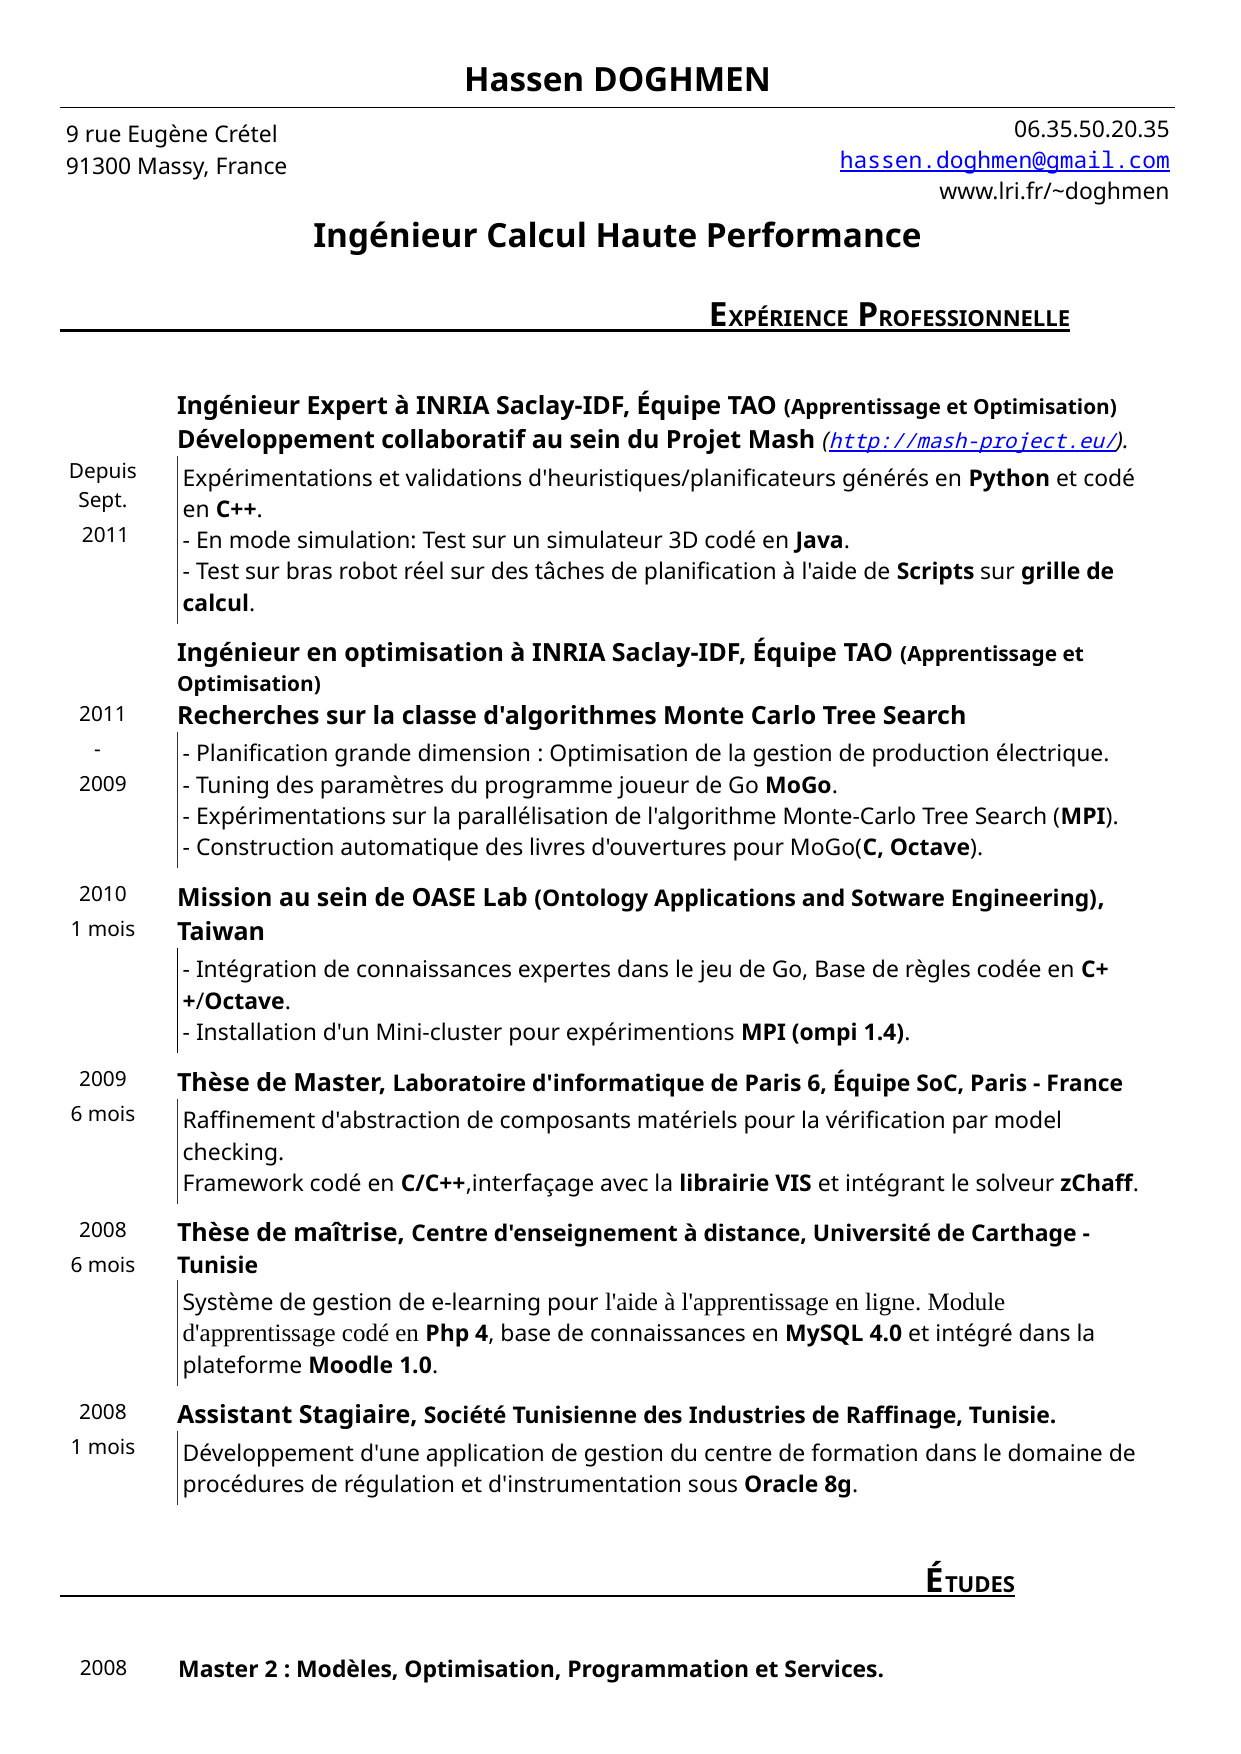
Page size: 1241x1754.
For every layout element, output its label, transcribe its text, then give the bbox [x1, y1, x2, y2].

text Études [60, 1556, 1150, 1602]
table_cell 2010 1 mois [60, 874, 171, 1059]
table_cell 06.35.50.20.35 hassen.doghmen@gmail.com www.lri.fr/~doghmen [618, 108, 1175, 212]
table_cell 9 rue Eugène Crétel 91300 Massy, France [60, 108, 617, 212]
table_cell 2008 1 mois [60, 1391, 171, 1511]
table_header Master 2 : Modèles, Optimisation, Programmation et Services. [173, 1647, 1175, 1693]
table_cell 2008 6 mois [60, 1209, 171, 1391]
table_header Raffinement d'abstraction de composants matériels pour la vérification par model checking. Framework codé en C/C++,interfaçage avec la librairie VIS et intégrant le solveur zChaff. [178, 1099, 1169, 1204]
table_header Développement d'une application de gestion du centre de formation dans le domaine de procédures de régulation et d'instrumentation sous Oracle 8g. [178, 1431, 1169, 1505]
table_cell 2011 - 2009 [60, 629, 171, 874]
table_header Ingénieur Expert à INRIA Saclay-IDF, Équipe TAO (Apprentissage et Optimisation) Développement collaboratif au sein du Projet Mash (http://mash-project.eu/). [171, 382, 1175, 629]
table_header - Intégration de connaissances expertes dans le jeu de Go, Base de règles codée en C++/Octave. - Installation d'un Mini-cluster pour expérimentions MPI (ompi 1.4). [178, 948, 1169, 1053]
text Ingénieur Calcul Haute Performance [60, 212, 1175, 258]
table_cell Assistant Stagiaire, Société Tunisienne des Industries de Raffinage, Tunisie. [171, 1391, 1175, 1511]
table_header 2008 [60, 1647, 172, 1693]
table_header - Planification grande dimension : Optimisation de la gestion de production électrique. - Tuning des paramètres du programme joueur de Go MoGo. - Expérimentations sur la parallélisation de l'algorithme Monte-Carlo Tree Search (MPI). - Construction automatique des livres d'ouvertures pour MoGo(C, Octave). [178, 732, 1169, 868]
table_cell Ingénieur en optimisation à INRIA Saclay-IDF, Équipe TAO (Apprentissage et Optimisation) Recherches sur la classe d'algorithmes Monte Carlo Tree Search [171, 629, 1175, 874]
table_header Expérimentations et validations d'heuristiques/planificateurs générés en Python et codé en C++. - En mode simulation: Test sur un simulateur 3D codé en Java. - Test sur bras robot réel sur des tâches de planification à l'aide de Scripts sur grille de calcul. [178, 456, 1169, 623]
table_cell 2009 6 mois [60, 1059, 171, 1209]
table_cell Mission au sein de OASE Lab (Ontology Applications and Sotware Engineering), Taiwan [171, 874, 1175, 1059]
table_header Système de gestion de e-learning pour l'aide à l'apprentissage en ligne. Module d'apprentissage codé en Php 4, base de connaissances en MySQL 4.0 et intégré dans la plateforme Moodle 1.0. [178, 1280, 1169, 1386]
table_header Hassen DOGHMEN [60, 50, 1175, 107]
table_header Depuis Sept. 2011 [60, 382, 171, 629]
table_cell Thèse de maîtrise, Centre d'enseignement à distance, Université de Carthage - Tunisie [171, 1209, 1175, 1391]
table_cell Thèse de Master, Laboratoire d'informatique de Paris 6, Équipe SoC, Paris - France [171, 1059, 1175, 1209]
text Expérience Professionnelle [60, 291, 1150, 337]
